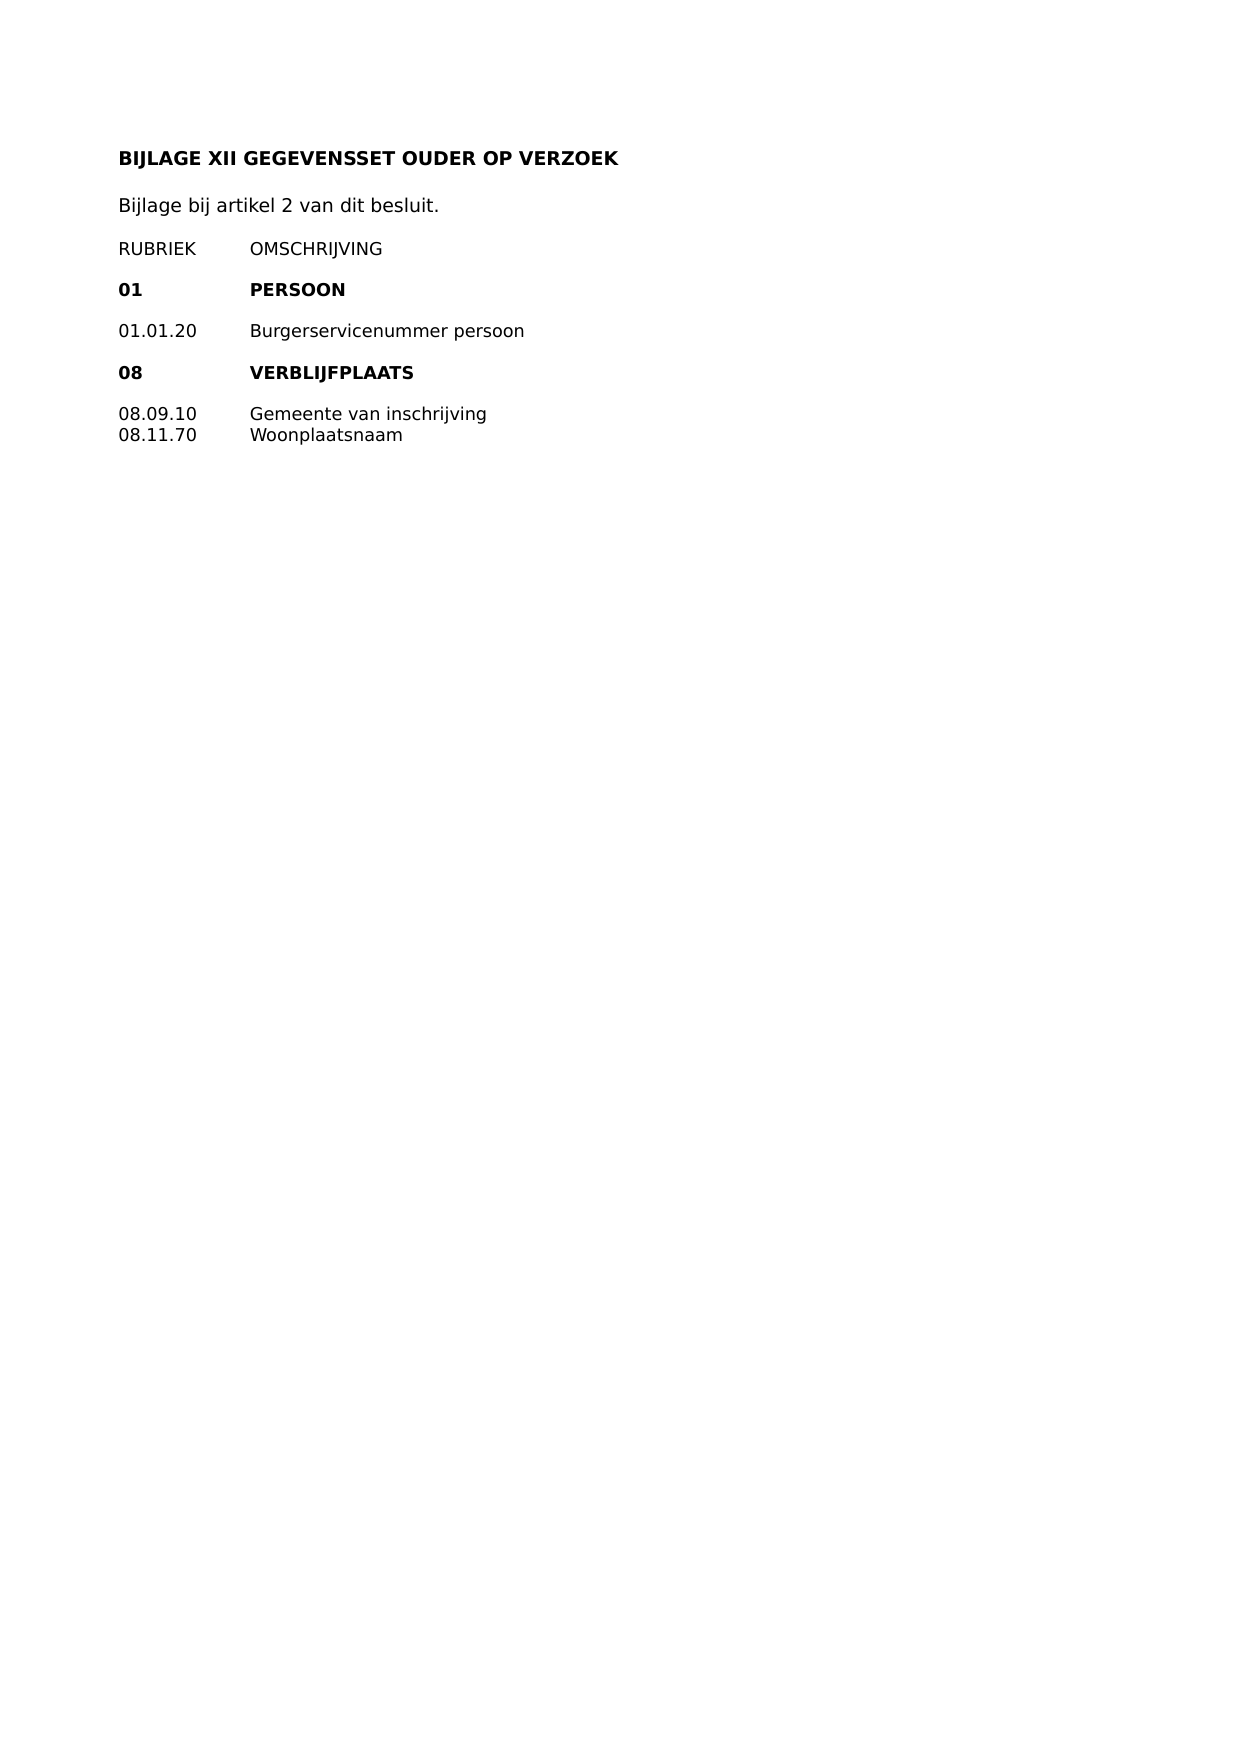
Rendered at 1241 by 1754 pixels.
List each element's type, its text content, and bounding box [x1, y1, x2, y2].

table_cell [244, 260, 1122, 280]
table_cell Woonplaatsnaam [244, 425, 1122, 445]
table_cell 08.11.70 [118, 425, 243, 445]
table_cell [244, 342, 1122, 363]
text Bijlage bij artikel 2 van dit besluit. [118, 195, 1122, 217]
table_cell [244, 383, 1122, 404]
table_cell [118, 383, 243, 404]
table_cell 08 [118, 363, 243, 383]
table_header OMSCHRIJVING [244, 239, 1122, 259]
table_cell Burgerservicenummer persoon [244, 321, 1122, 342]
table_header RUBRIEK [118, 239, 243, 259]
table_cell [118, 301, 243, 321]
table_cell 01 [118, 280, 243, 301]
table_cell [118, 260, 243, 280]
table_cell Gemeente van inschrijving [244, 404, 1122, 424]
table_cell 08.09.10 [118, 404, 243, 424]
table_cell VERBLIJFPLAATS [244, 363, 1122, 383]
table_cell 01.01.20 [118, 321, 243, 342]
subtitle BIJLAGE XII GEGEVENSSET OUDER OP VERZOEK [118, 148, 1122, 170]
table_cell PERSOON [244, 280, 1122, 301]
table_cell [118, 342, 243, 363]
table_cell [244, 301, 1122, 321]
